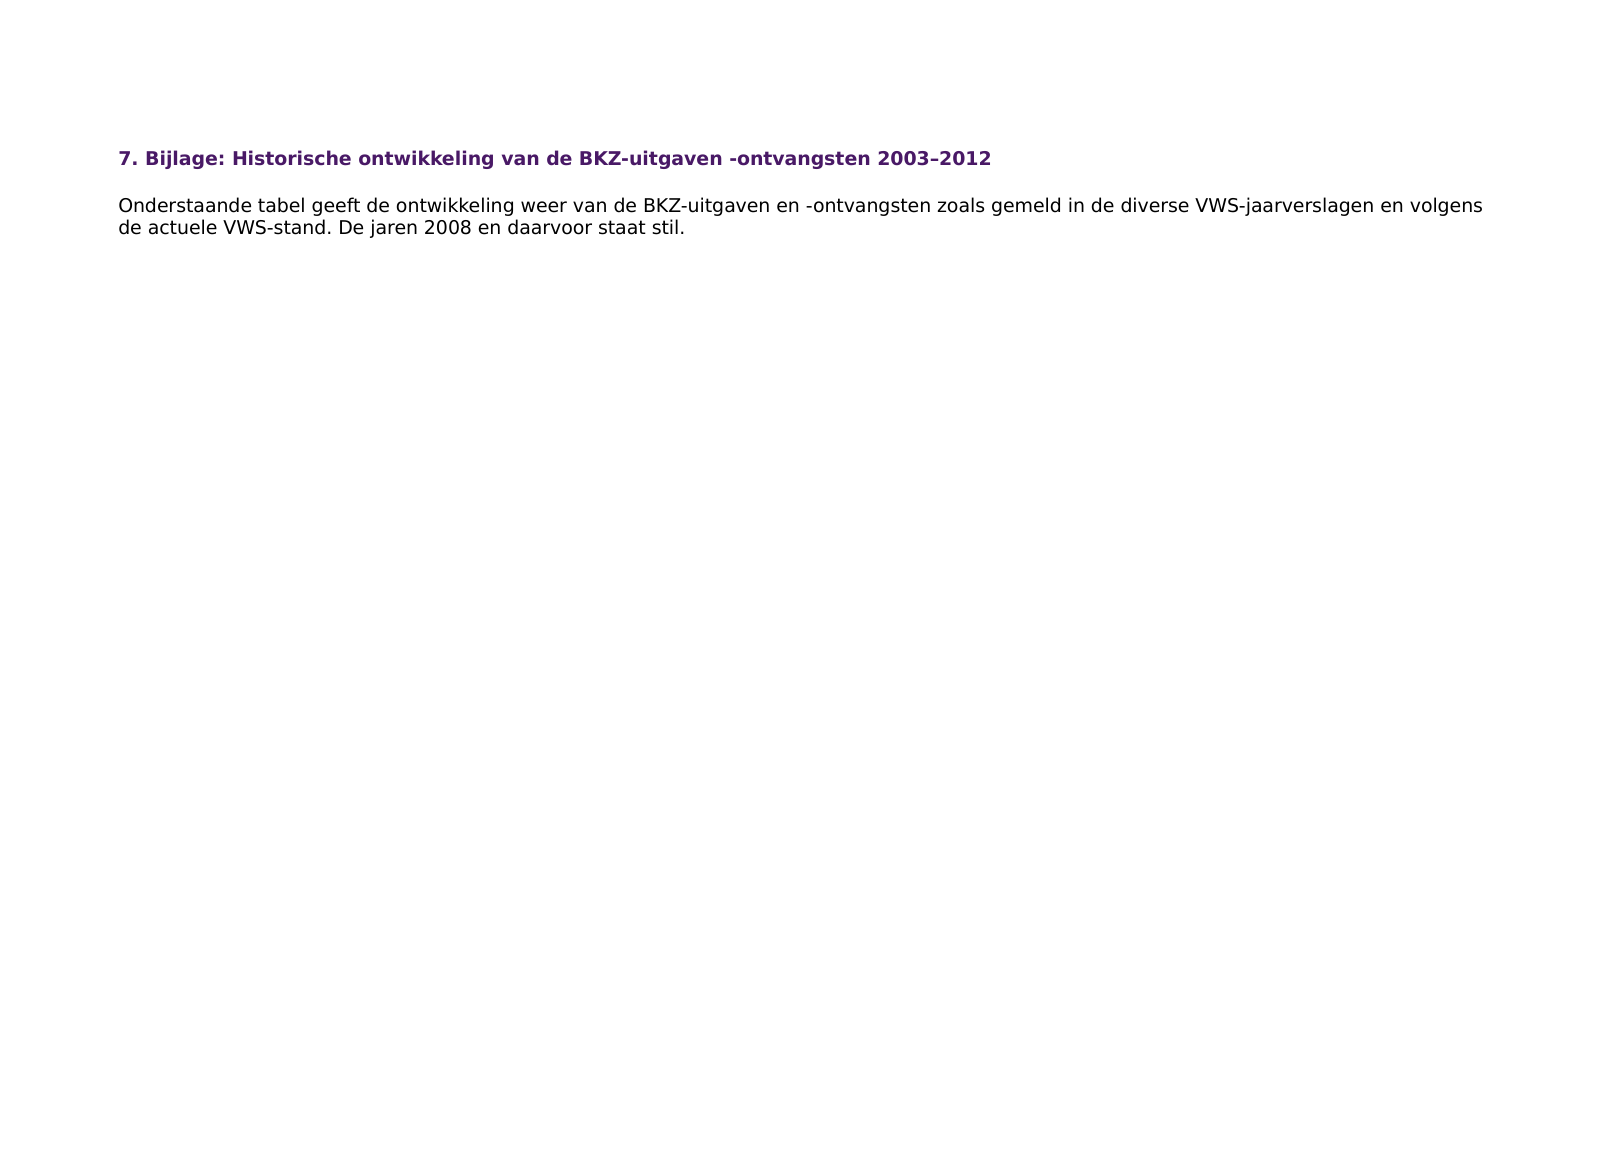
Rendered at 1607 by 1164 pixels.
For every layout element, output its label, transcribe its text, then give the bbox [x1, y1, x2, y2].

text Onderstaande tabel geeft de ontwikkeling weer van de BKZ-uitgaven en -ontvangsten zoals gemeld in de diverse VWS-jaarverslagen en volgens de actuele VWS-stand. De jaren 2008 en daarvoor staat stil. [118, 195, 1488, 239]
subtitle 7. Bijlage: Historische ontwikkeling van de BKZ-uitgaven -ontvangsten 2003–2012 [118, 148, 1488, 170]
